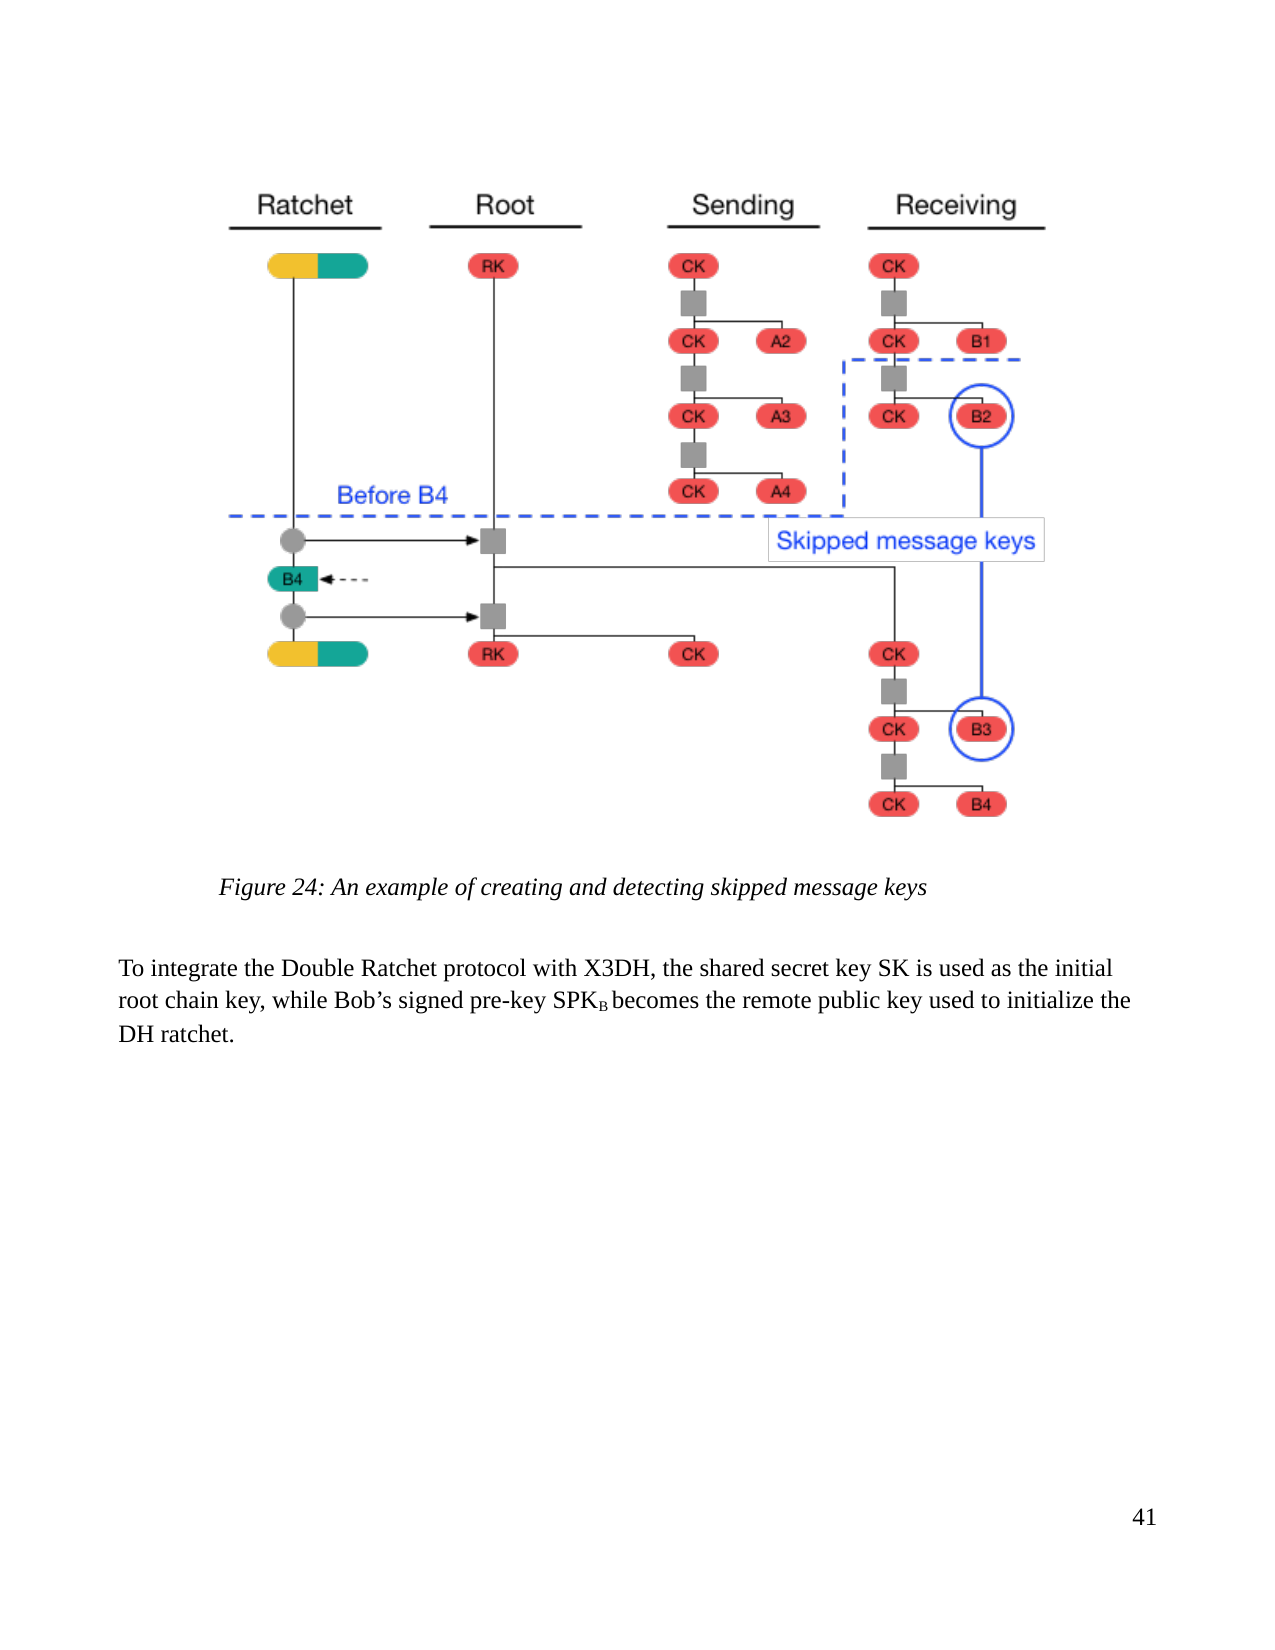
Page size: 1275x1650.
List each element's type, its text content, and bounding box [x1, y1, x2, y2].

text To integrate the Double Ratchet protocol with X3DH, the shared secret key SK is used as the initial root chain key, while Bob’s signed pre-key SPKB becomes the remote public key used to initialize the DH ratchet. [118, 953, 1157, 1047]
text Figure 24: An example of creating and detecting skipped message keys [219, 867, 1056, 901]
picture [218, 130, 1057, 867]
